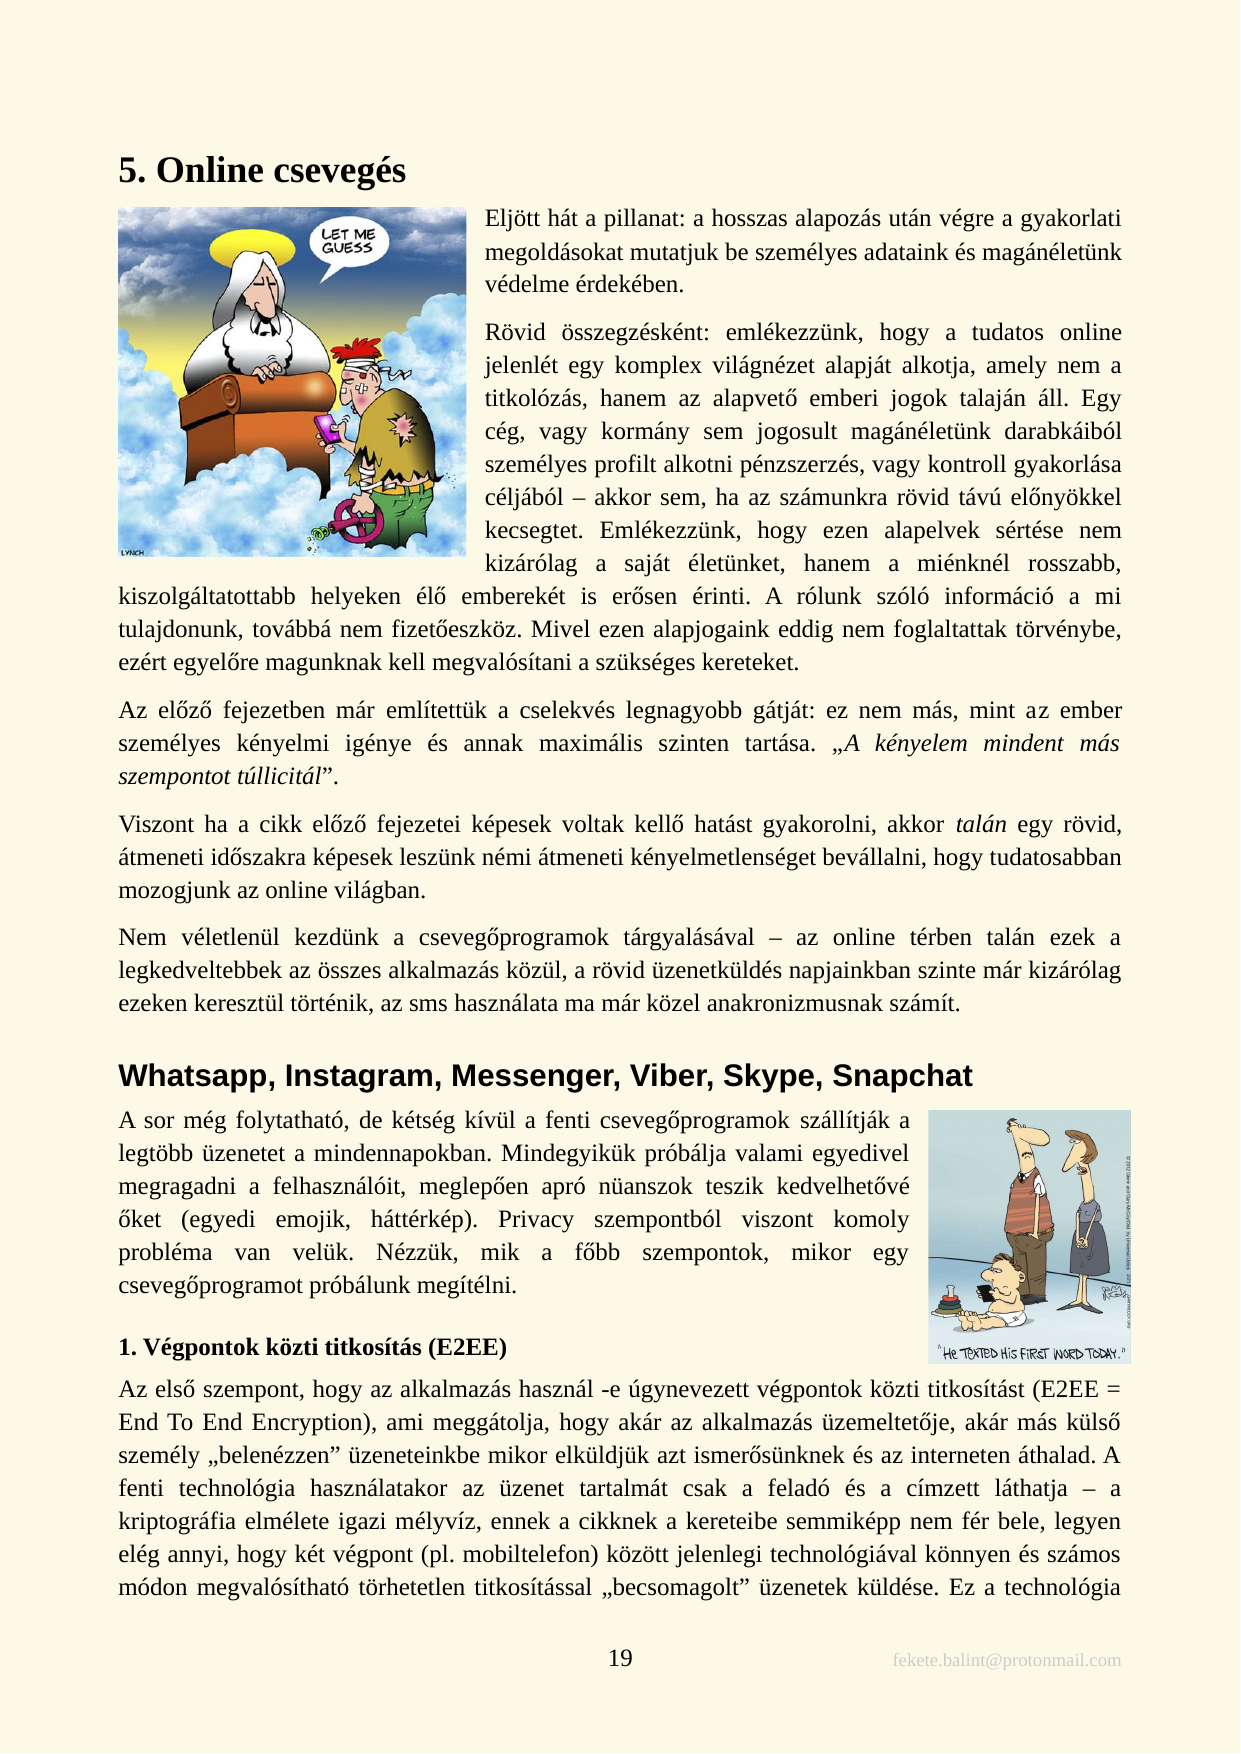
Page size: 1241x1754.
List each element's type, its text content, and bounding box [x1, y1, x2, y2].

text Az előző fejezetben már említettük a cselekvés legnagyobb gátját: ez nem más, mint az ember személyes kényelmi igénye és annak maximális szinten tartása. „A kényelem mindent más szempontot túllicitál”. [118, 695, 1122, 790]
text Nem véletlenül kezdünk a csevegőprogramok tárgyalásával – az online térben talán ezek a legkedveltebbek az összes alkalmazás közül, a rövid üzenetküldés napjainkban szinte már kizárólag ezeken keresztül történik, az sms használata ma már közel anakronizmusnak számít. [118, 922, 1122, 1017]
text Az első szempont, hogy az alkalmazás használ -e úgynevezett végpontok közti titkosítást (E2EE = End To End Encryption), ami meggátolja, hogy akár az alkalmazás üzemeltetője, akár más külső személy „belenézzen” üzeneteinkbe mikor elküldjük azt ismerősünknek és az interneten áthalad. A fenti technológia használatakor az üzenet tartalmát csak a feladó és a címzett láthatja – a kriptográfia elmélete igazi mélyvíz, ennek a cikknek a kereteibe semmiképp nem fér bele, legyen elég annyi, hogy két végpont (pl. mobiltelefon) között jelenlegi technológiával könnyen és számos módon megvalósítható törhetetlen titkosítással „becsomagolt” üzenetek küldése. Ez a technológia [118, 1374, 1122, 1601]
text Viszont ha a cikk előző fejezetei képesek voltak kellő hatást gyakorolni, akkor talán egy rövid, átmeneti időszakra képesek leszünk némi átmeneti kényelmetlenséget bevállalni, hogy tudatosabban mozogjunk az online világban. [118, 809, 1122, 903]
picture [928, 1110, 1131, 1364]
text A sor még folytatható, de kétség kívül a fenti csevegőprogramok szállítják a legtöbb üzenetet a mindennapokban. Mindegyikük próbálja valami egyedivel megragadni a felhasználóit, meglepően apró nüanszok teszik kedvelhetővé őket (egyedi emojik, háttérkép). Privacy szempontból viszont komoly probléma van velük. Nézzük, mik a főbb szempontok, mikor egy csevegőprogramot próbálunk megítélni. [118, 1105, 1122, 1299]
text Rövid összegzésként: emlékezzünk, hogy a tudatos online jelenlét egy komplex világnézet alapját alkotja, amely nem a titkolózás, hanem az alapvető emberi jogok talaján áll. Egy cég, vagy kormány sem jogosult magánéletünk darabkáiból személyes profilt alkotni pénzszerzés, vagy kontroll gyakorlása céljából – akkor sem, ha az számunkra rövid távú előnyökkel kecsegtet. Emlékezzünk, hogy ezen alapelvek sértése nem kizárólag a saját életünket, hanem a miénknél rosszabb, kiszolgáltatottabb helyeken élő emberekét is erősen érinti. A rólunk szóló információ a mi tulajdonunk, továbbá nem fizetőeszköz. Mivel ezen alapjogaink eddig nem foglaltattak törvénybe, ezért egyelőre magunknak kell megvalósítani a szükséges kereteket. [118, 317, 1122, 676]
text Eljött hát a pillanat: a hosszas alapozás után végre a gyakorlati megoldásokat mutatjuk be személyes adataink és magánéletünk védelme érdekében. [118, 203, 1122, 298]
subtitle 1. Végpontok közti titkosítás (E2EE) [118, 1332, 928, 1361]
picture [118, 207, 467, 557]
subtitle Whatsapp, Instagram, Messenger, Viber, Skype, Snapchat [118, 1057, 1122, 1093]
subtitle 5. Online csevegés [118, 148, 1122, 191]
